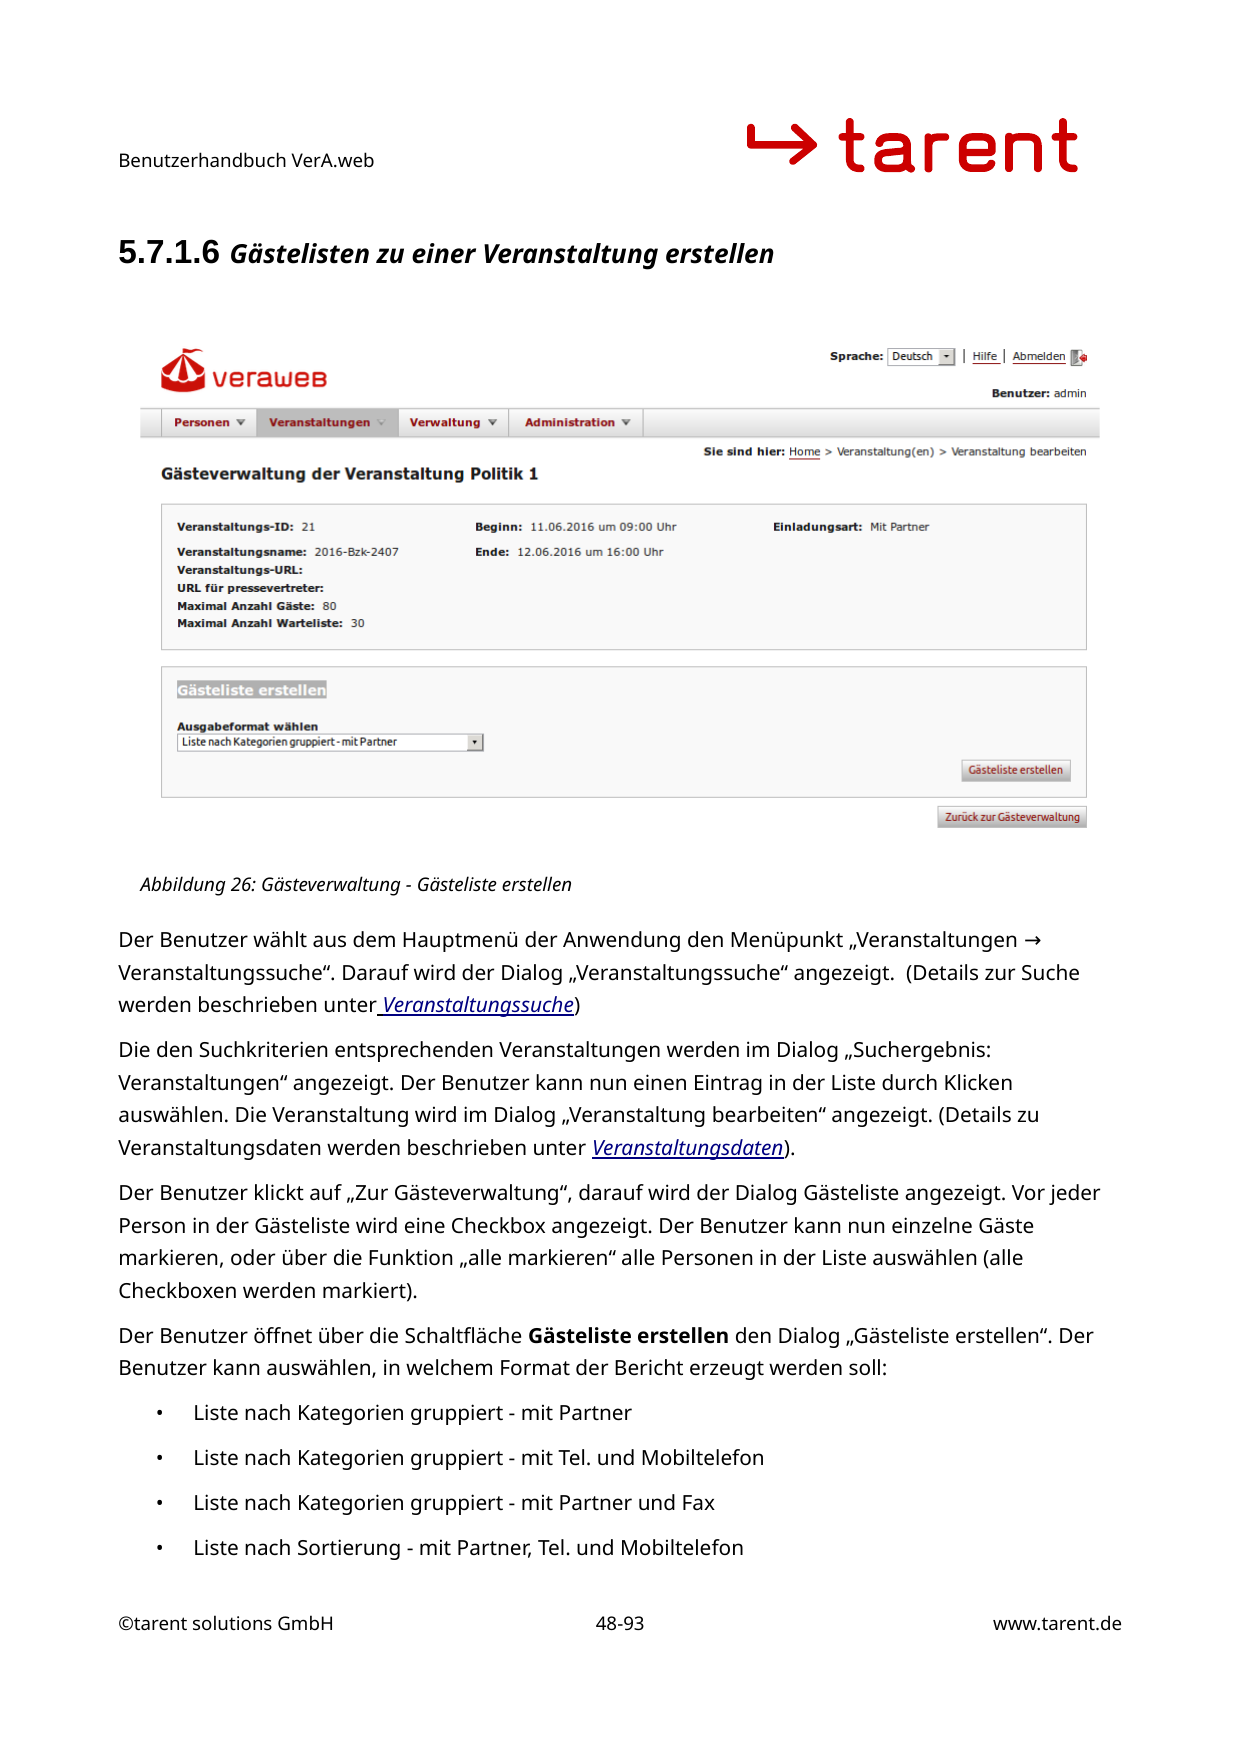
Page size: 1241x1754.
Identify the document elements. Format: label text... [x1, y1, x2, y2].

picture [140, 342, 1100, 845]
text Der Benutzer klickt auf „Zur Gästeverwaltung“, darauf wird der Dialog Gästeliste angezeigt. Vor jeder Person in der Gästeliste wird eine Checkbox angezeigt. Der Benutzer kann nun einzelne Gäste markieren, oder über die Funktion „alle markieren“ alle Personen in der Liste auswählen (alle Checkboxen werden markiert). [118, 1178, 1122, 1304]
list Liste nach Kategorien gruppiert - mit Partner [156, 1398, 1122, 1427]
list Liste nach Kategorien gruppiert - mit Tel. und Mobiltelefon [156, 1443, 1122, 1472]
text Die den Suchkriterien entsprechenden Veranstaltungen werden im Dialog „Suchergebnis: Veranstaltungen“ angezeigt. Der Benutzer kann nun einen Eintrag in der Liste durch Klicken auswählen. Die Veranstaltung wird im Dialog „Veranstaltung bearbeiten“ angezeigt. (Details zu Veranstaltungsdaten werden beschrieben unter Veranstaltungsdaten). [118, 1035, 1122, 1162]
text Abbildung 26: Gästeverwaltung - Gästeliste erstellen [140, 845, 1099, 897]
list Liste nach Sortierung - mit Partner, Tel. und Mobiltelefon [156, 1533, 1122, 1562]
text Der Benutzer öffnet über die Schaltfläche Gästeliste erstellen den Dialog „Gästeliste erstellen“. Der Benutzer kann auswählen, in welchem Format der Bericht erzeugt werden soll: [118, 1321, 1122, 1382]
list Liste nach Kategorien gruppiert - mit Partner und Fax [156, 1488, 1122, 1517]
subtitle [140, 331, 1099, 342]
text Der Benutzer wählt aus dem Hauptmenü der Anwendung den Menüpunkt „Veranstaltungen → Veranstaltungssuche“. Darauf wird der Dialog „Veranstaltungssuche“ angezeigt. (Details zur Suche werden beschrieben unter Veranstaltungssuche) [118, 322, 1122, 1019]
subtitle Gästelisten zu einer Veranstaltung erstellen [118, 232, 1122, 271]
